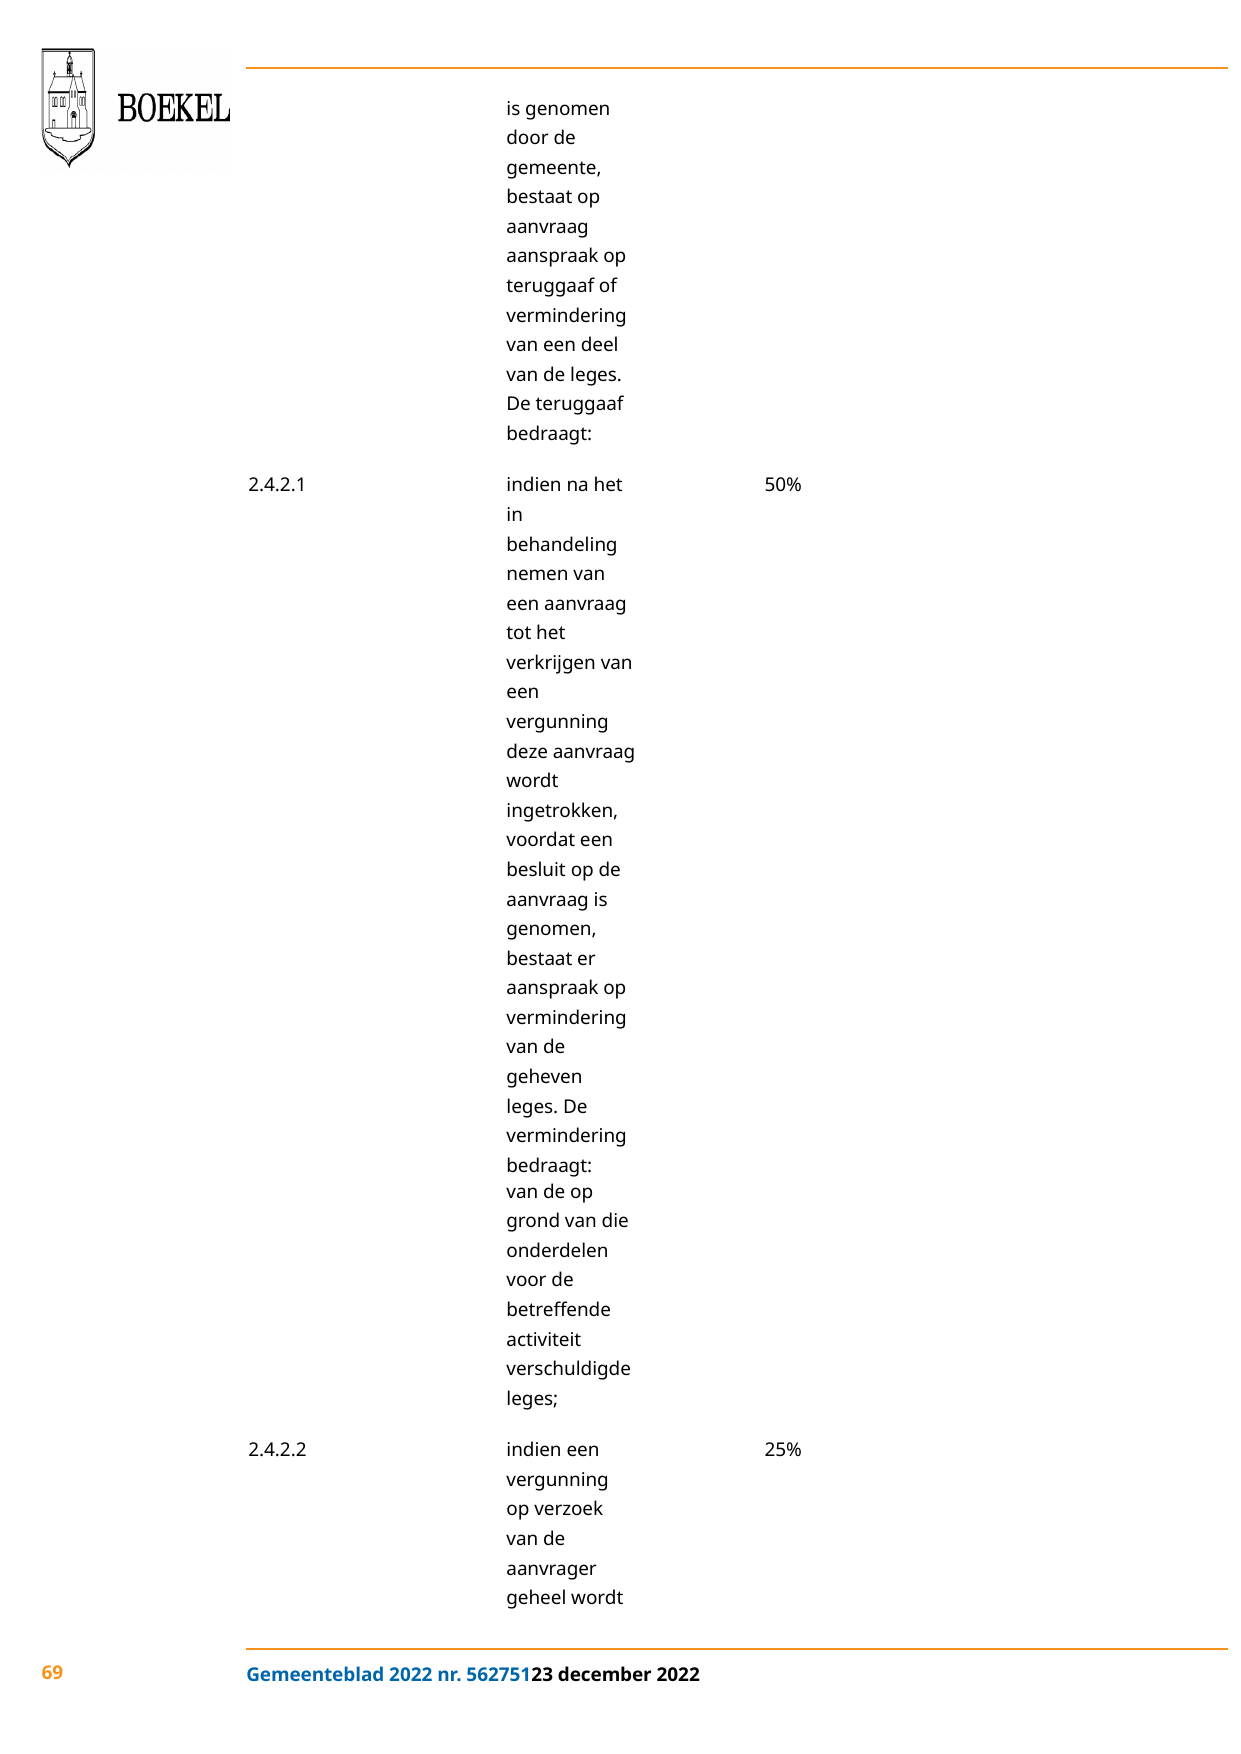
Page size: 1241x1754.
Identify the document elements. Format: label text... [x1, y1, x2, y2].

picture [41, 47, 231, 172]
table_cell 25% [764, 1436, 1022, 1610]
table_cell indien een vergunning op verzoek van de aanvrager geheel wordt [506, 1436, 635, 1610]
table_cell is genomen door de gemeente, bestaat op aanvraag aanspraak op teruggaaf of vermindering van een deel van de leges. De teruggaaf bedraagt: [506, 95, 635, 446]
table_cell [506, 1411, 635, 1436]
table_cell [248, 446, 506, 472]
table_cell [635, 1411, 764, 1436]
table_cell [248, 1178, 506, 1411]
table_cell [764, 446, 1022, 472]
table_cell [635, 446, 764, 472]
table_cell [248, 1411, 506, 1436]
table_cell [248, 95, 506, 446]
table_cell [635, 1436, 764, 1610]
table_cell 2.4.2.2 [248, 1436, 506, 1610]
table_cell [764, 1411, 1022, 1436]
table_cell 2.4.2.1 [248, 472, 506, 1178]
table_cell [506, 446, 635, 472]
table_cell [635, 472, 764, 1178]
table_cell [635, 1178, 764, 1411]
table_cell 50% [764, 472, 1022, 1178]
table_cell [635, 95, 764, 446]
table_cell indien na het in behandeling nemen van een aanvraag tot het verkrijgen van een vergunning deze aanvraag wordt ingetrokken, voordat een besluit op de aanvraag is genomen, bestaat er aanspraak op vermindering van de geheven leges. De vermindering bedraagt: [506, 472, 635, 1178]
table_cell [764, 95, 1022, 446]
table_cell van de op grond van die onderdelen voor de betreffende activiteit verschuldigde leges; [506, 1178, 635, 1411]
table_cell [764, 1178, 1022, 1411]
